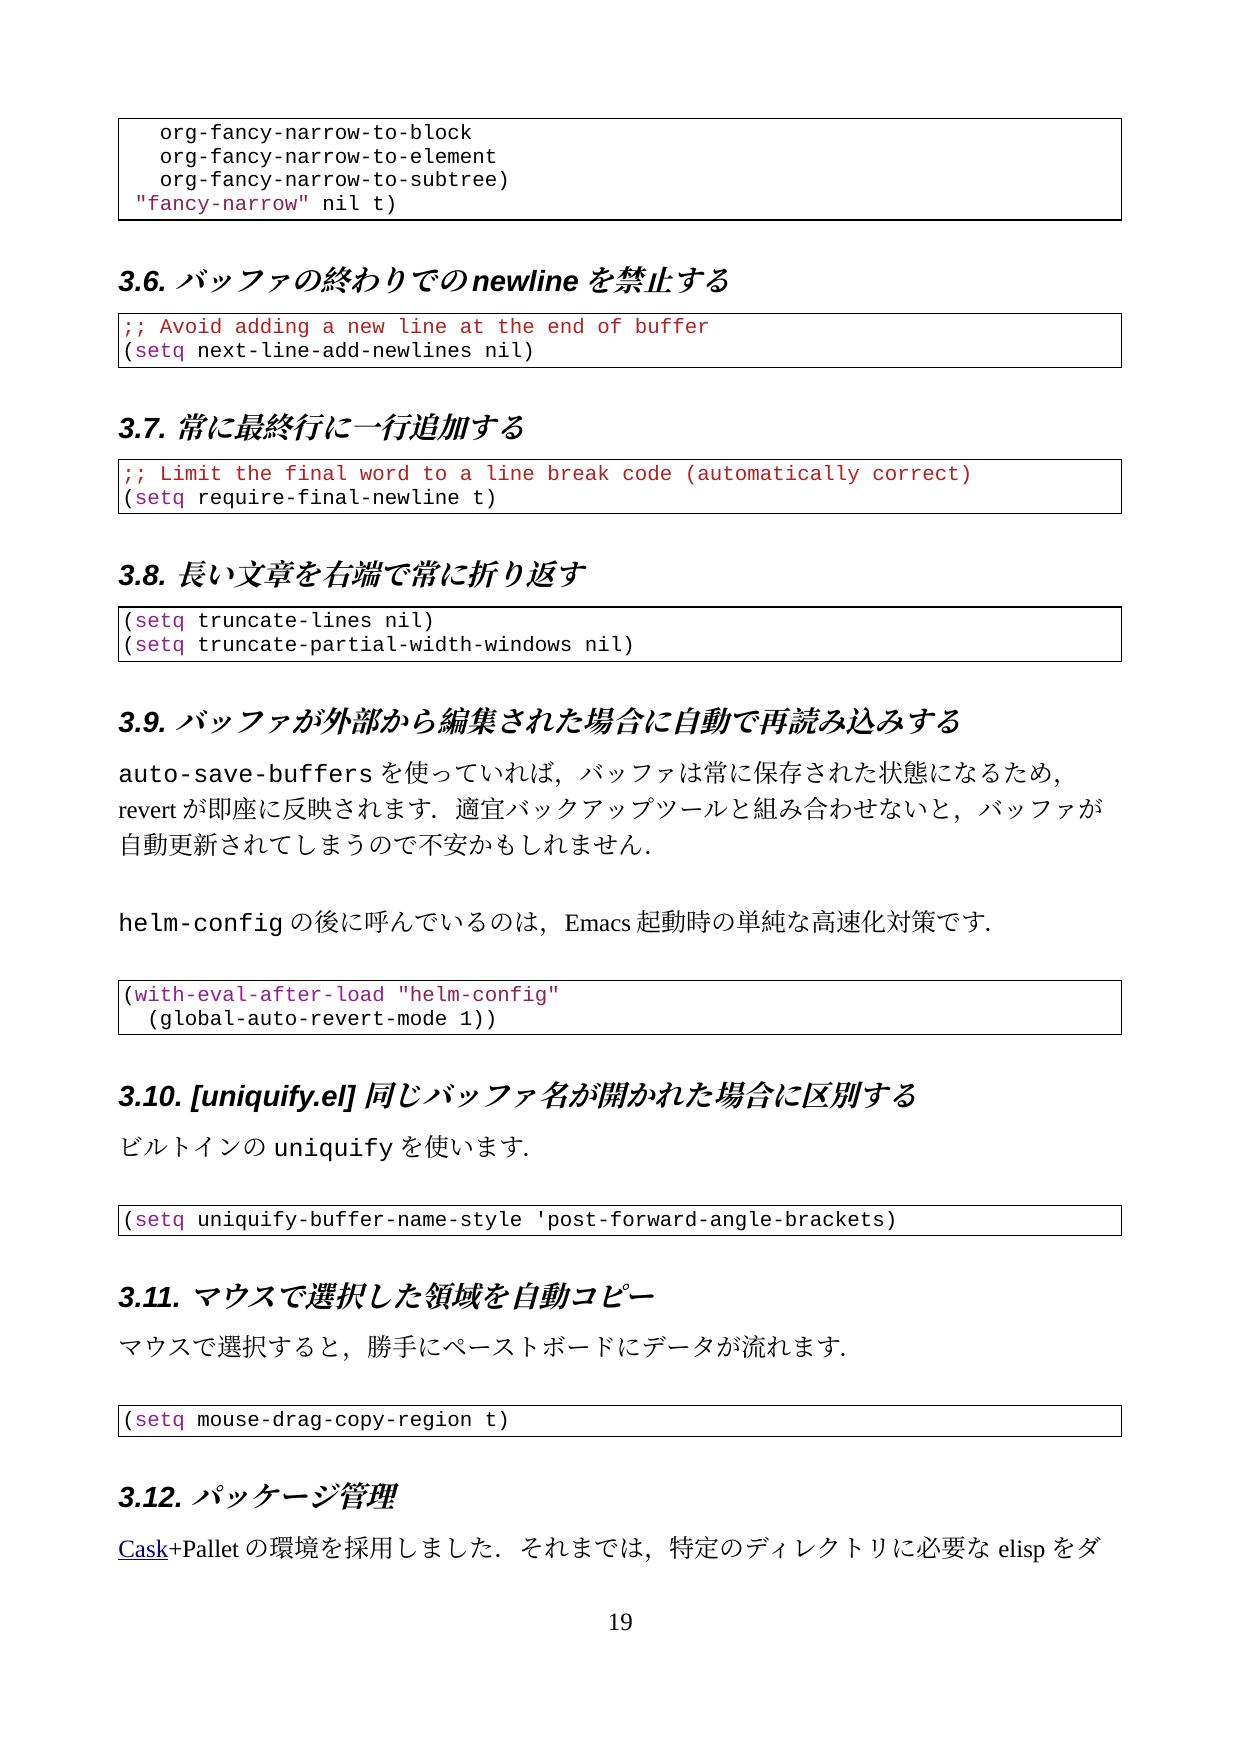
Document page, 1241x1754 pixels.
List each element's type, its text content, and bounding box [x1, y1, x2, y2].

text helm-config の後に呼んでいるのは，Emacs起動時の単純な高速化対策です． [118, 903, 1122, 968]
text (setq truncate-partial-width-windows nil) [119, 630, 1121, 661]
text org-fancy-narrow-to-block [119, 119, 1121, 142]
subtitle 長い文章を右端で常に折り返す [118, 552, 1122, 594]
subtitle パッケージ管理 [118, 1474, 1122, 1516]
subtitle マウスで選択した領域を自動コピー [118, 1274, 1122, 1316]
text ;; Limit the final word to a line break code (automatically correct) [119, 460, 1121, 483]
subtitle バッファが外部から編集された場合に自動で再読み込みする [118, 699, 1122, 741]
text マウスで選択すると，勝手にペーストボードにデータが流れます． [118, 1328, 1122, 1393]
text (setq truncate-lines nil) [119, 608, 1121, 630]
text (setq mouse-drag-copy-region t) [119, 1406, 1121, 1436]
text auto-save-buffers を使っていれば，バッファは常に保存された状態になるため， revert が即座に反映されます．適宜バックアップツールと組み合わせないと，バッファが自動更新されてしまうので不安かもしれません． [118, 753, 1122, 890]
text "fancy-narrow" nil t) [119, 189, 1121, 219]
text org-fancy-narrow-to-element [119, 142, 1121, 165]
text (setq uniquify-buffer-name-style 'post-forward-angle-brackets) [119, 1206, 1121, 1235]
text ;; Avoid adding a new line at the end of buffer [119, 314, 1121, 336]
subtitle [uniquify.el] 同じバッファ名が開かれた場合に区別する [118, 1073, 1122, 1115]
text (global-auto-revert-mode 1)) [119, 1004, 1121, 1034]
text (setq require-final-newline t) [119, 483, 1121, 513]
subtitle 常に最終行に一行追加する [118, 405, 1122, 447]
text org-fancy-narrow-to-subtree) [119, 165, 1121, 189]
text Cask+Palletの環境を採用しました．それまでは，特定のディレクトリに必要な elisp をダ [118, 1528, 1122, 1564]
subtitle バッファの終わりでのnewlineを禁止する [118, 258, 1122, 300]
text (setq next-line-add-newlines nil) [119, 336, 1121, 367]
text (with-eval-after-load "helm-config" [119, 981, 1121, 1004]
text ビルトインの uniquify を使います． [118, 1127, 1122, 1192]
